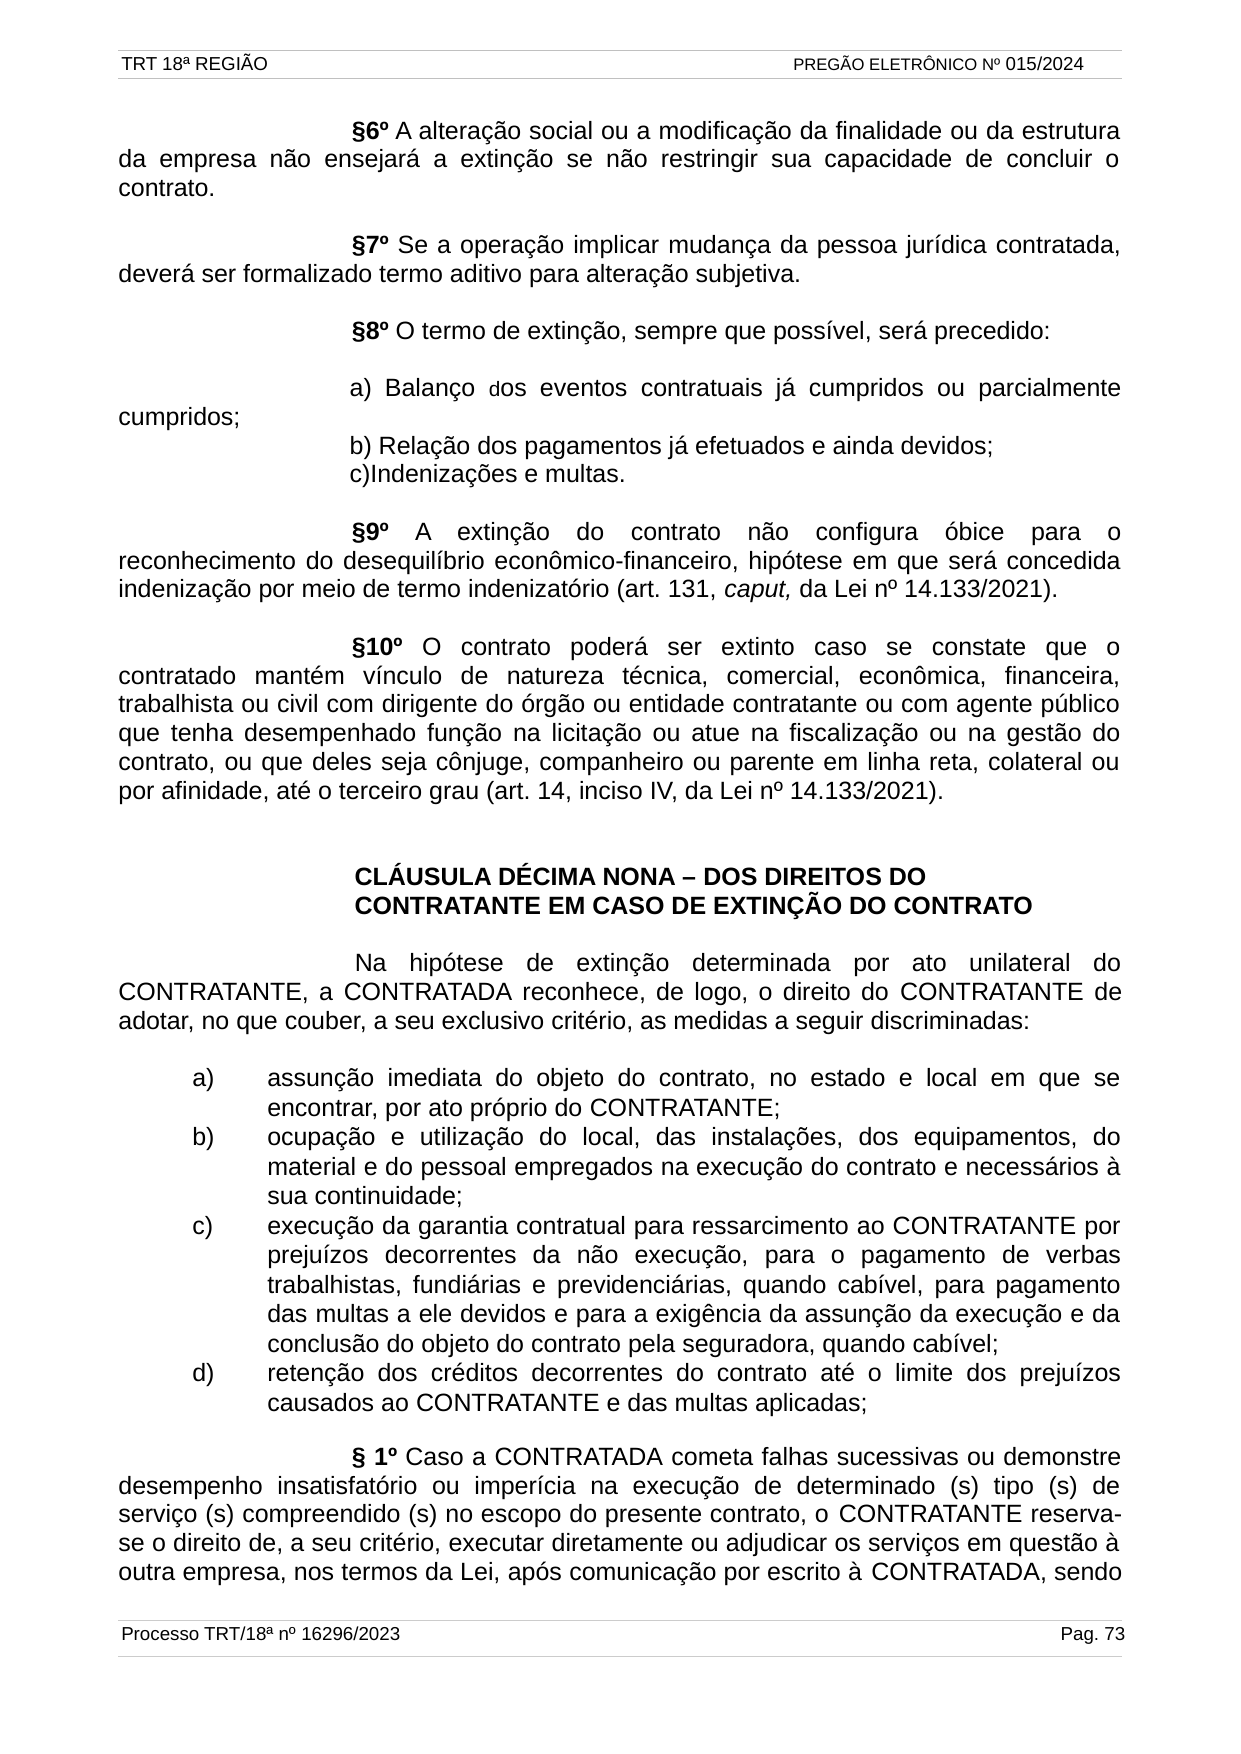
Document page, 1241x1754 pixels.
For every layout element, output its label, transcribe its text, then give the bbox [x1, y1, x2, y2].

text § 1º Caso a CONTRATADA cometa falhas sucessivas ou demonstre desempenho insatisfatório ou imperícia na execução de determinado (s) tipo (s) de serviço (s) compreendido (s) no escopo do presente contrato, o CONTRATANTE reserva-se o direito de, a seu critério, executar diretamente ou adjudicar os serviços em questão à outra empresa, nos termos da Lei, após comunicação por escrito à CONTRATADA, sendo [118, 1442, 1122, 1586]
text CONTRATANTE EM CASO DE EXTINÇÃO DO CONTRATO [354, 891, 1122, 919]
text CLÁUSULA DÉCIMA NONA – DOS DIREITOS DO [354, 862, 1122, 891]
list ocupação e utilização do local, das instalações, dos equipamentos, do material e do pessoal empregados na execução do contrato e necessários à sua continuidade; [192, 1122, 1122, 1211]
text §7º Se a operação implicar mudança da pessoa jurídica contratada, deverá ser formalizado termo aditivo para alteração subjetiva. [118, 230, 1122, 288]
text Na hipótese de extinção determinada por ato unilateral do CONTRATANTE, a CONTRATADA reconhece, de logo, o direito do CONTRATANTE de adotar, no que couber, a seu exclusivo critério, as medidas a seguir discriminadas: [118, 948, 1122, 1034]
text §9º A extinção do contrato não configura óbice para o reconhecimento do desequilíbrio econômico-financeiro, hipótese em que será concedida indenização por meio de termo indenizatório (art. 131, caput, da Lei nº 14.133/2021). [118, 517, 1122, 603]
text c)Indenizações e multas. [118, 459, 1122, 488]
text §8º O termo de extinção, sempre que possível, será precedido: [118, 316, 1122, 345]
text b) Relação dos pagamentos já efetuados e ainda devidos; [118, 431, 1122, 459]
list assunção imediata do objeto do contrato, no estado e local em que se encontrar, por ato próprio do CONTRATANTE; [192, 1063, 1122, 1122]
text §10º O contrato poderá ser extinto caso se constate que o contratado mantém vínculo de natureza técnica, comercial, econômica, financeira, trabalhista ou civil com dirigente do órgão ou entidade contratante ou com agente público que tenha desempenhado função na licitação ou atue na fiscalização ou na gestão do contrato, ou que deles seja cônjuge, companheiro ou parente em linha reta, colateral ou por afinidade, até o terceiro grau (art. 14, inciso IV, da Lei nº 14.133/2021). [118, 632, 1122, 804]
text a) Balanço dos eventos contratuais já cumpridos ou parcialmente cumpridos; [118, 373, 1122, 431]
text §6º A alteração social ou a modificação da finalidade ou da estrutura da empresa não ensejará a extinção se não restringir sua capacidade de concluir o contrato. [118, 116, 1122, 202]
list execução da garantia contratual para ressarcimento ao CONTRATANTE por prejuízos decorrentes da não execução, para o pagamento de verbas trabalhistas, fundiárias e previdenciárias, quando cabível, para pagamento das multas a ele devidos e para a exigência da assunção da execução e da conclusão do objeto do contrato pela seguradora, quando cabível; [192, 1211, 1122, 1358]
list retenção dos créditos decorrentes do contrato até o limite dos prejuízos causados ao CONTRATANTE e das multas aplicadas; [192, 1358, 1122, 1417]
